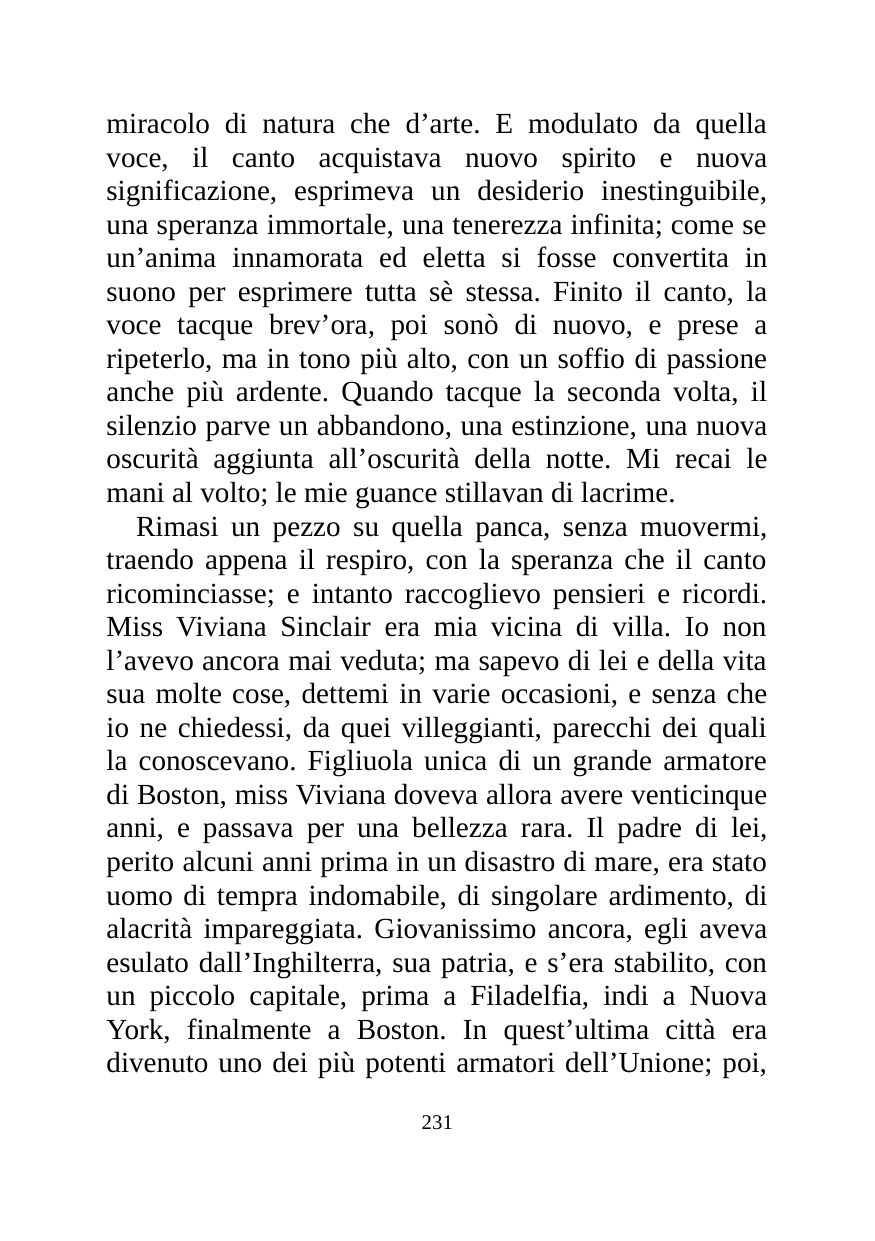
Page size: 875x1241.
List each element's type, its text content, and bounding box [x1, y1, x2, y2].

text Rimasi un pezzo su quella panca, senza muovermi, traendo appena il respiro, con la speranza che il canto ricominciasse; e intanto raccoglievo pensieri e ricordi. Miss Viviana Sinclair era mia vicina di villa. Io non l’avevo ancora mai veduta; ma sapevo di lei e della vita sua molte cose, dettemi in varie occasioni, e senza che io ne chiedessi, da quei villeggianti, parecchi dei quali la conoscevano. Figliuola unica di un grande armatore di Boston, miss Viviana doveva allora avere venticinque anni, e passava per una bellezza rara. Il padre di lei, perito alcuni anni prima in un disastro di mare, era stato uomo di tempra indomabile, di singolare ardimento, di alacrità impareggiata. Giovanissimo ancora, egli aveva esulato dall’Inghilterra, sua patria, e s’era stabilito, con un piccolo capitale, prima a Filadelfia, indi a Nuova York, finalmente a Boston. In quest’ultima città era divenuto uno dei più potenti armatori dell’Unione; poi, [106, 509, 768, 1079]
text miracolo di natura che d’arte. E modulato da quella voce, il canto acquistava nuovo spirito e nuova significazione, esprimeva un desiderio inestinguibile, una speranza immortale, una tenerezza infinita; come se un’anima innamorata ed eletta si fosse convertita in suono per esprimere tutta sè stessa. Finito il canto, la voce tacque brev’ora, poi sonò di nuovo, e prese a ripeterlo, ma in tono più alto, con un soffio di passione anche più ardente. Quando tacque la seconda volta, il silenzio parve un abbandono, una estinzione, una nuova oscurità aggiunta all’oscurità della notte. Mi recai le mani al volto; le mie guance stillavan di lacrime. [106, 106, 768, 509]
